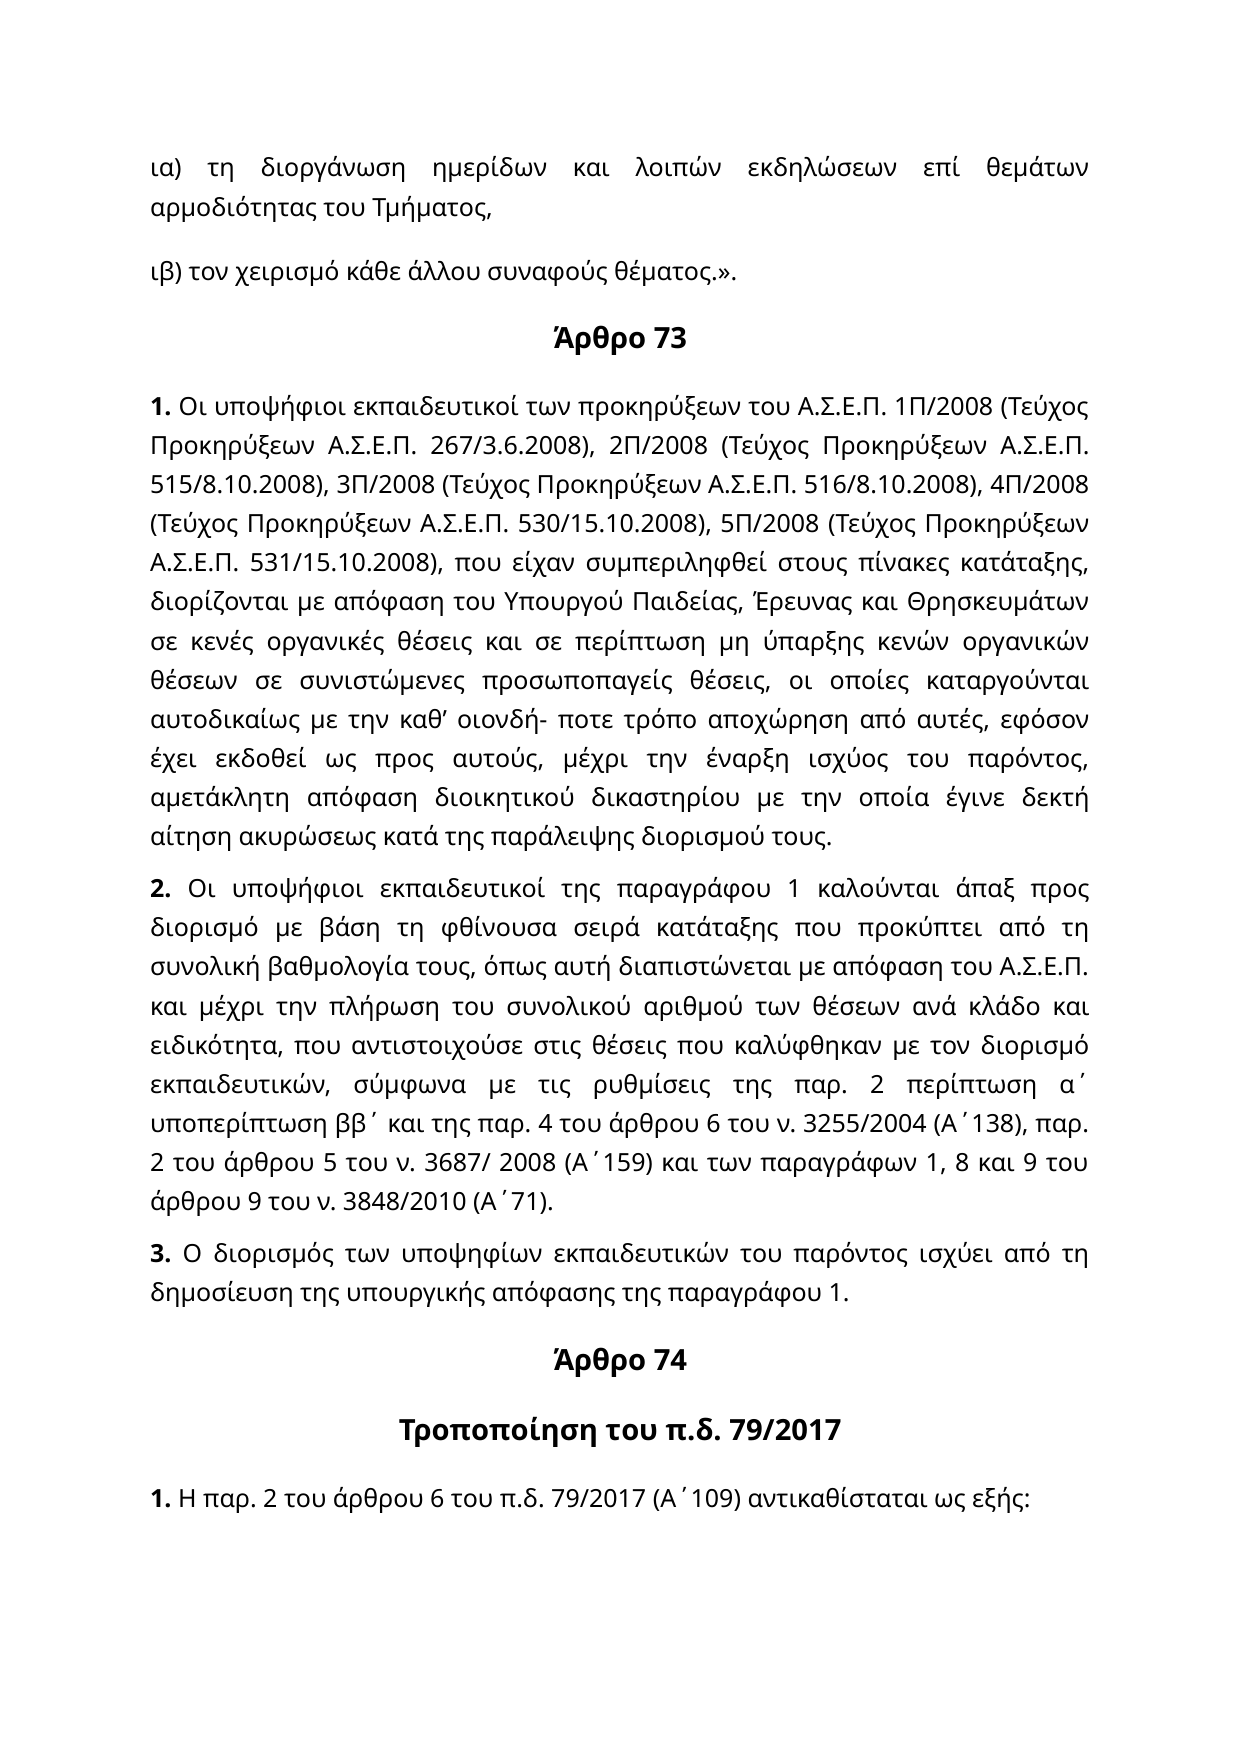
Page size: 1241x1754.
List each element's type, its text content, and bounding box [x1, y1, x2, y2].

subtitle Τροποποίηση του π.δ. 79/2017 [150, 1409, 1090, 1449]
text 2. Οι υποψήφιοι εκπαιδευτικοί της παραγράφου 1 καλούνται άπαξ προς διορισμό με βάση τη φθίνουσα σειρά κατάταξης που προκύπτει από τη συνολική βαθμολογία τους, όπως αυτή διαπιστώνεται με απόφαση του Α.Σ.Ε.Π. και μέχρι την πλήρωση του συνολικού αριθμού των θέσεων ανά κλάδο και ειδικότητα, που αντιστοιχούσε στις θέσεις που καλύφθηκαν με τον διορισμό εκπαιδευτικών, σύμφωνα με τις ρυθμίσεις της παρ. 2 περίπτωση α΄ υποπερίπτωση ββ΄ και της παρ. 4 του άρθρου 6 του ν. 3255/2004 (Α΄138), παρ. 2 του άρθρου 5 του ν. 3687/ 2008 (Α΄159) και των παραγράφων 1, 8 και 9 του άρθρου 9 του ν. 3848/2010 (Α΄71). [150, 871, 1090, 1218]
text 1. Η παρ. 2 του άρθρου 6 του π.δ. 79/2017 (Α΄109) αντικαθίσταται ως εξής: [150, 1480, 1090, 1514]
subtitle Άρθρο 74 [150, 1339, 1090, 1379]
subtitle Άρθρο 73 [150, 317, 1090, 357]
text ια) τη διοργάνωση ημερίδων και λοιπών εκδηλώσεων επί θεμάτων αρμοδιότητας του Τμήματος, [150, 150, 1090, 223]
text 3. Ο διορισμός των υποψηφίων εκπαιδευτικών του παρόντος ισχύει από τη δημοσίευση της υπουργικής απόφασης της παραγράφου 1. [150, 1236, 1090, 1309]
text ιβ) τον χειρισμό κάθε άλλου συναφούς θέματος.». [150, 253, 1090, 287]
text 1. Οι υποψήφιοι εκπαιδευτικοί των προκηρύξεων του Α.Σ.Ε.Π. 1Π/2008 (Τεύχος Προκηρύξεων Α.Σ.Ε.Π. 267/3.6.2008), 2Π/2008 (Τεύχος Προκηρύξεων Α.Σ.Ε.Π. 515/8.10.2008), 3Π/2008 (Τεύχος Προκηρύξεων Α.Σ.Ε.Π. 516/8.10.2008), 4Π/2008 (Τεύχος Προκηρύξεων Α.Σ.Ε.Π. 530/15.10.2008), 5Π/2008 (Τεύχος Προκηρύξεων Α.Σ.Ε.Π. 531/15.10.2008), που είχαν συμπεριληφθεί στους πίνακες κατάταξης, διορίζονται με απόφαση του Υπουργού Παιδείας, Έρευνας και Θρησκευμάτων σε κενές οργανικές θέσεις και σε περίπτωση μη ύπαρξης κενών οργανικών θέσεων σε συνιστώμενες προσωποπαγείς θέσεις, οι οποίες καταργούνται αυτοδικαίως με την καθ’ οιονδή- ποτε τρόπο αποχώρηση από αυτές, εφόσον έχει εκδοθεί ως προς αυτούς, μέχρι την έναρξη ισχύος του παρόντος, αμετάκλητη απόφαση διοικητικού δικαστηρίου με την οποία έγινε δεκτή αίτηση ακυρώσεως κατά της παράλειψης διορισμού τους. [150, 388, 1090, 853]
